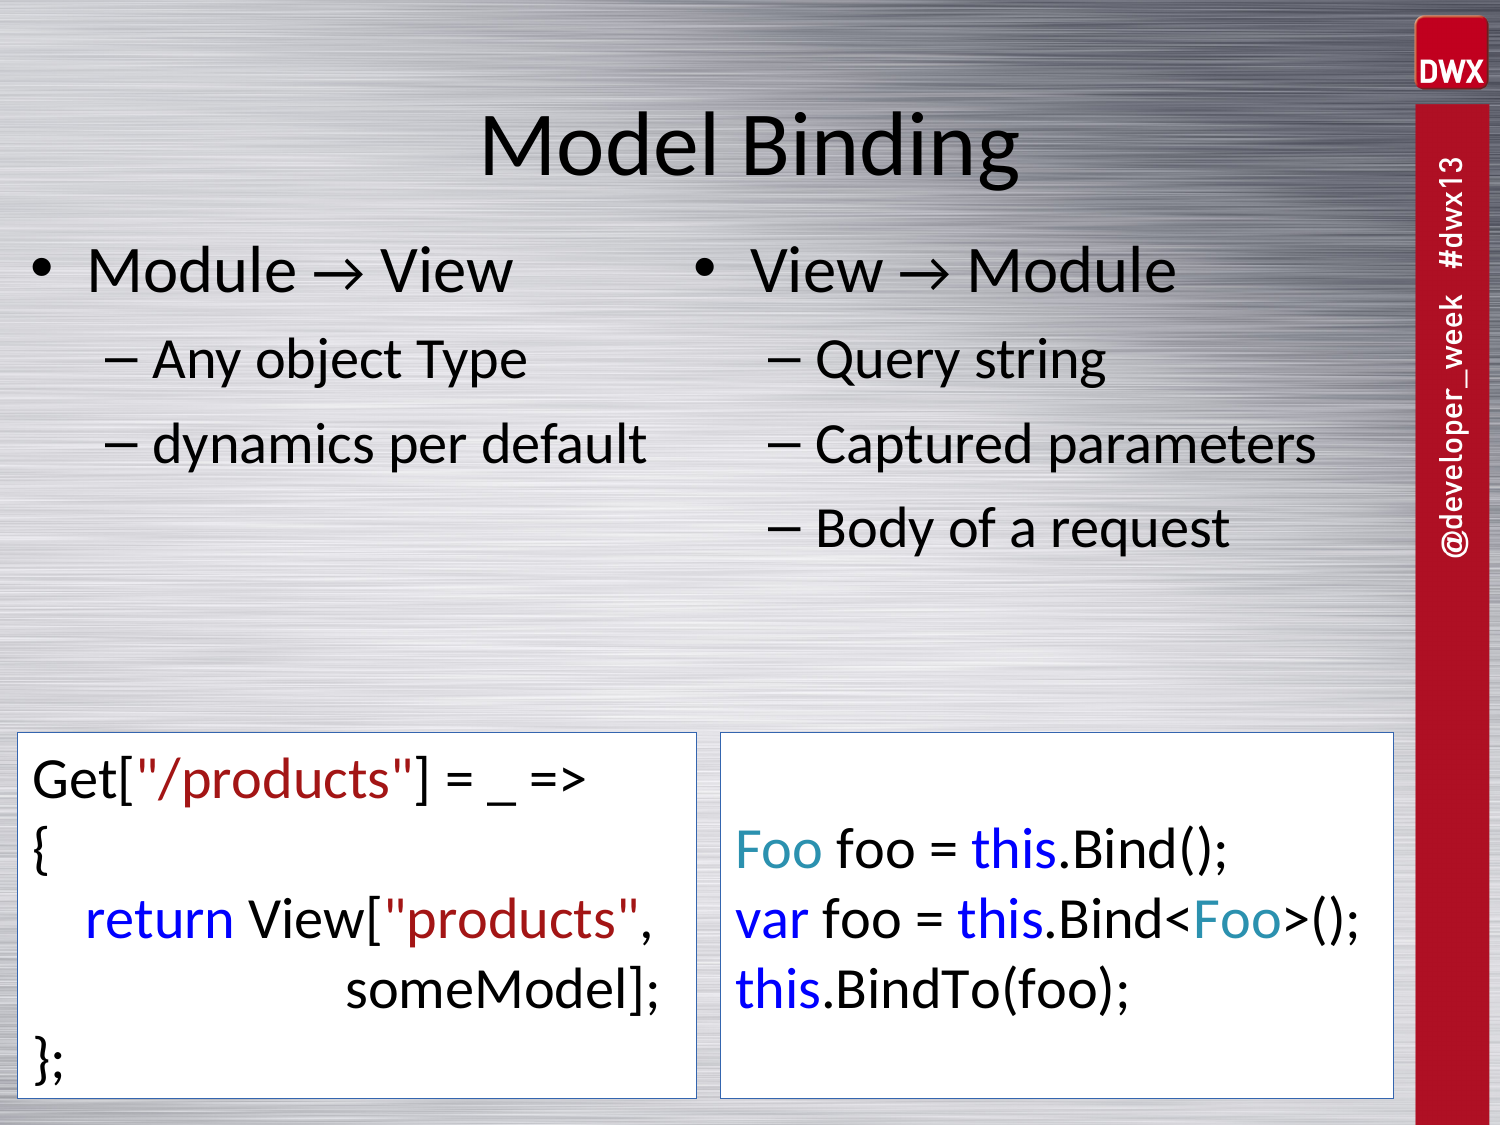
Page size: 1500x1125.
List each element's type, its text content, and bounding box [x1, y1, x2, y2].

text_box Get["/products"] = _ => { return View["products", someModel]; }; [17, 732, 697, 1099]
text_box Foo foo = this.Bind(); var foo = this.Bind<Foo>(); this.BindTo(foo); [720, 821, 1394, 1099]
picture [0, 0, 1500, 1125]
title Model Binding [75, 45, 1426, 233]
list View → Module Query string Captured parameters Body of a request [761, 218, 1424, 821]
list Module → View Any object Type dynamics per default [15, 218, 761, 833]
